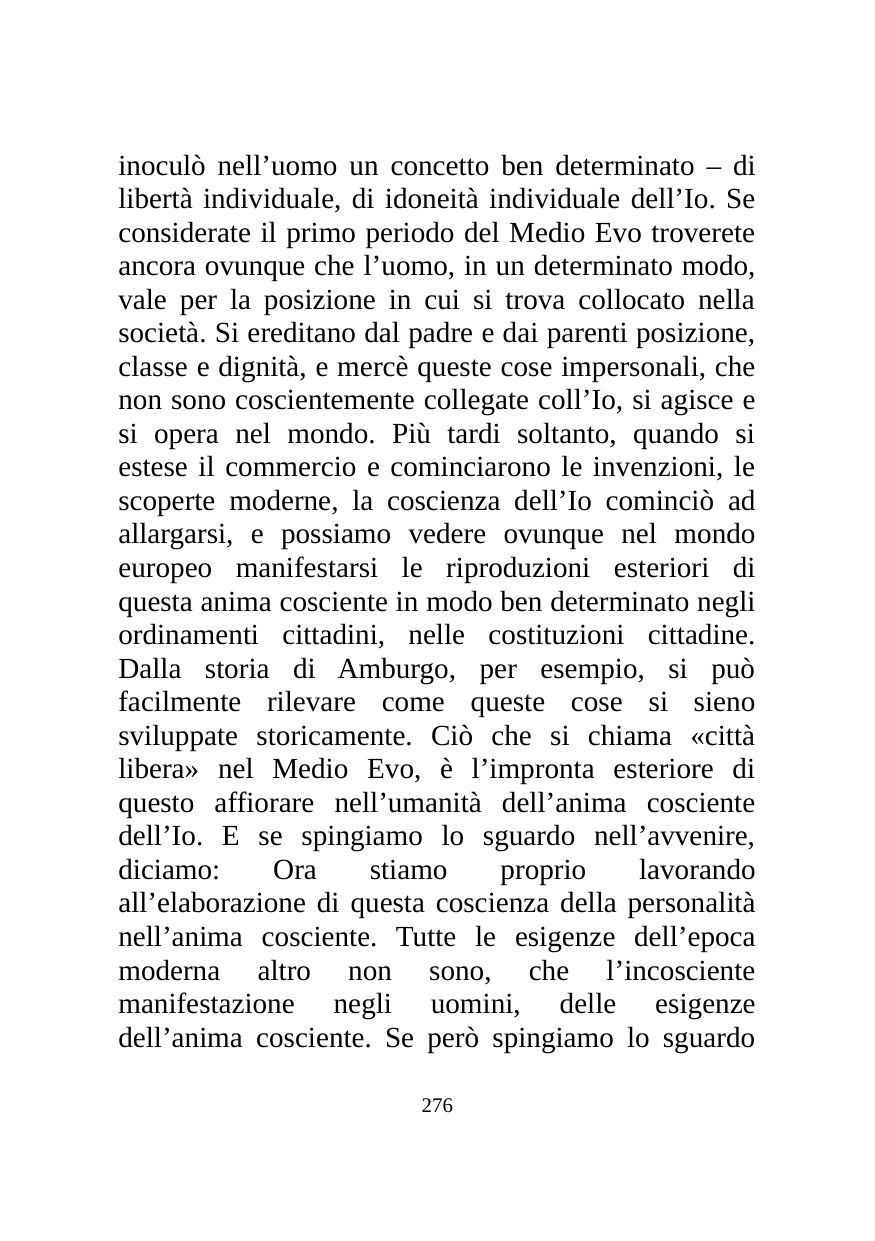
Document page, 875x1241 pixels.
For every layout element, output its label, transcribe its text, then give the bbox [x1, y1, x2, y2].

text inoculò nell’uomo un concetto ben determinato – di libertà individuale, di idoneità individuale dell’Io. Se considerate il primo periodo del Medio Evo troverete ancora ovunque che l’uomo, in un determinato modo, vale per la posizione in cui si trova collocato nella società. Si ereditano dal padre e dai parenti posizione, classe e dignità, e mercè queste cose impersonali, che non sono coscientemente collegate coll’Io, si agisce e si opera nel mondo. Più tardi soltanto, quando si estese il commercio e cominciarono le invenzioni, le scoperte moderne, la coscienza dell’Io cominciò ad allargarsi, e possiamo vedere ovunque nel mondo europeo manifestarsi le riproduzioni esteriori di questa anima cosciente in modo ben determinato negli ordinamenti cittadini, nelle costituzioni cittadine. Dalla storia di Amburgo, per esempio, si può facilmente rilevare come queste cose si sieno sviluppate storicamente. Ciò che si chiama «città libera» nel Medio Evo, è l’impronta esteriore di questo affiorare nell’umanità dell’anima cosciente dell’Io. E se spingiamo lo sguardo nell’avvenire, diciamo: Ora stiamo proprio lavorando all’elaborazione di questa coscienza della personalità nell’anima cosciente. Tutte le esigenze dell’epoca moderna altro non sono, che l’incosciente manifestazione negli uomini, delle esigenze dell’anima cosciente. Se però spingiamo lo sguardo [118, 148, 756, 1053]
